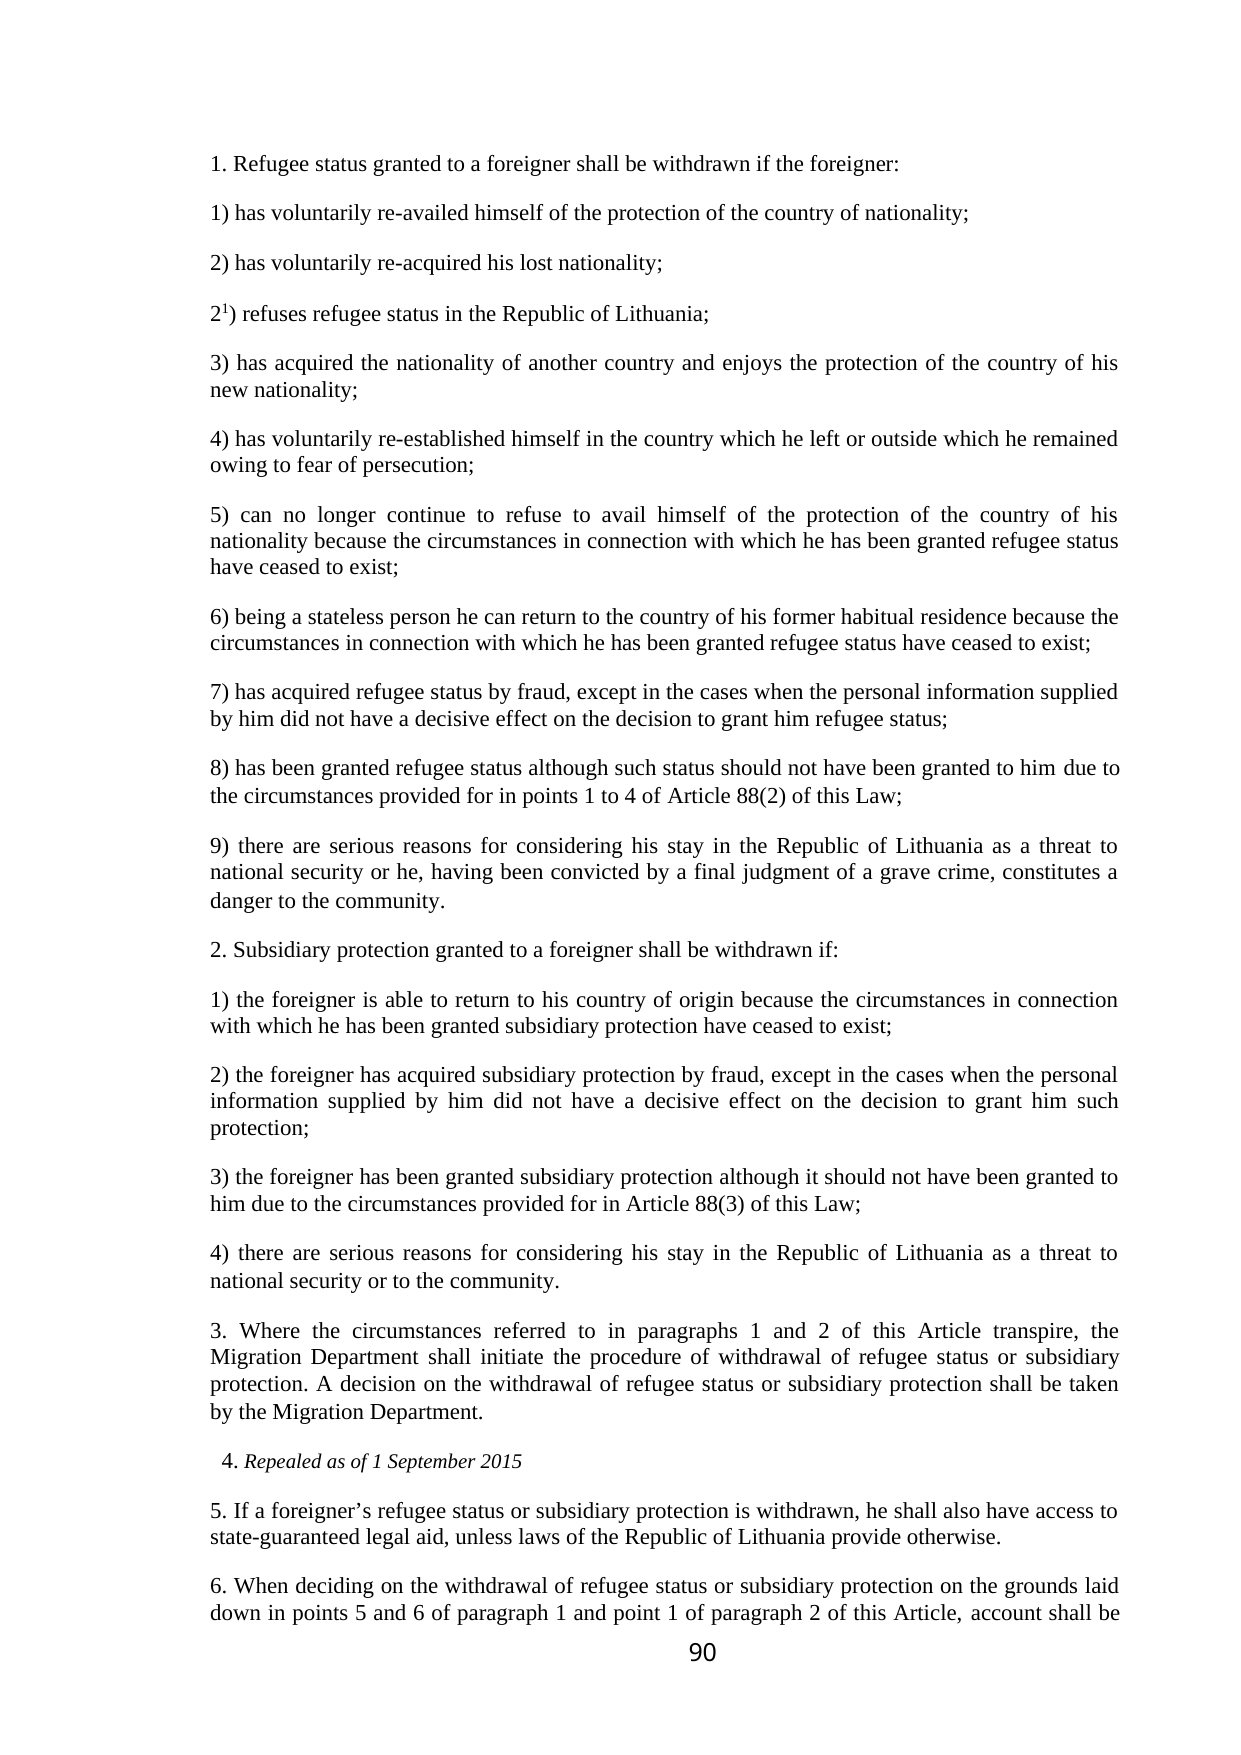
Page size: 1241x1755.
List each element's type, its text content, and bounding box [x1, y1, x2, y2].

text 2) has voluntarily re-acquired his lost nationality; [210, 248, 1120, 275]
text 2) the foreigner has acquired subsidiary protection by fraud, except in the cases when the personal information supplied by him did not have a decisive effect on the decision to grant him such protection; [210, 1061, 1120, 1140]
text 6. When deciding on the withdrawal of refugee status or subsidiary protection on the grounds laid down in points 5 and 6 of paragraph 1 and point 1 of paragraph 2 of this Article, account shall be [210, 1572, 1120, 1625]
text 2. Subsidiary protection granted to a foreigner shall be withdrawn if: [210, 936, 1120, 963]
text 21) refuses refugee status in the Republic of Lithuania; [210, 298, 1120, 327]
text 3. Where the circumstances referred to in paragraphs 1 and 2 of this Article transpire, the Migration Department shall initiate the procedure of withdrawal of refugee status or subsidiary protection. A decision on the withdrawal of refugee status or subsidiary protection shall be taken by the Migration Department. [210, 1317, 1120, 1425]
text 8) has been granted refugee status although such status should not have been granted to him due to the circumstances provided for in points 1 to 4 of Article 88(2) of this Law; [210, 754, 1120, 809]
text 9) there are serious reasons for considering his stay in the Republic of Lithuania as a threat to national security or he, having been convicted by a final judgment of a grave crime, constitutes a danger to the community. [210, 832, 1120, 913]
text 3) the foreigner has been granted subsidiary protection although it should not have been granted to him due to the circumstances provided for in Article 88(3) of this Law; [210, 1163, 1120, 1216]
text 3) has acquired the nationality of another country and enjoys the protection of the country of his new nationality; [210, 349, 1120, 402]
text 4) has voluntarily re-established himself in the country which he left or outside which he remained owing to fear of persecution; [210, 425, 1120, 478]
text 5. If a foreigner’s refugee status or subsidiary protection is withdrawn, he shall also have access to state-guaranteed legal aid, unless laws of the Republic of Lithuania provide otherwise. [210, 1497, 1120, 1549]
text 4) there are serious reasons for considering his stay in the Republic of Lithuania as a threat to national security or to the community. [210, 1239, 1120, 1294]
text 1. Refugee status granted to a foreigner shall be withdrawn if the foreigner: [210, 150, 1120, 176]
text 5) can no longer continue to refuse to avail himself of the protection of the country of his nationality because the circumstances in connection with which he has been granted refugee status have ceased to exist; [210, 501, 1120, 580]
text 1) has voluntarily re-availed himself of the protection of the country of nationality; [210, 199, 1120, 226]
text 6) being a stateless person he can return to the country of his former habitual residence because the circumstances in connection with which he has been granted refugee status have ceased to exist; [210, 603, 1120, 655]
text 7) has acquired refugee status by fraud, except in the cases when the personal information supplied by him did not have a decisive effect on the decision to grant him refugee status; [210, 678, 1120, 731]
text 4. Repealed as of 1 September 2015 [210, 1448, 1120, 1474]
text 1) the foreigner is able to return to his country of origin because the circumstances in connection with which he has been granted subsidiary protection have ceased to exist; [210, 986, 1120, 1038]
